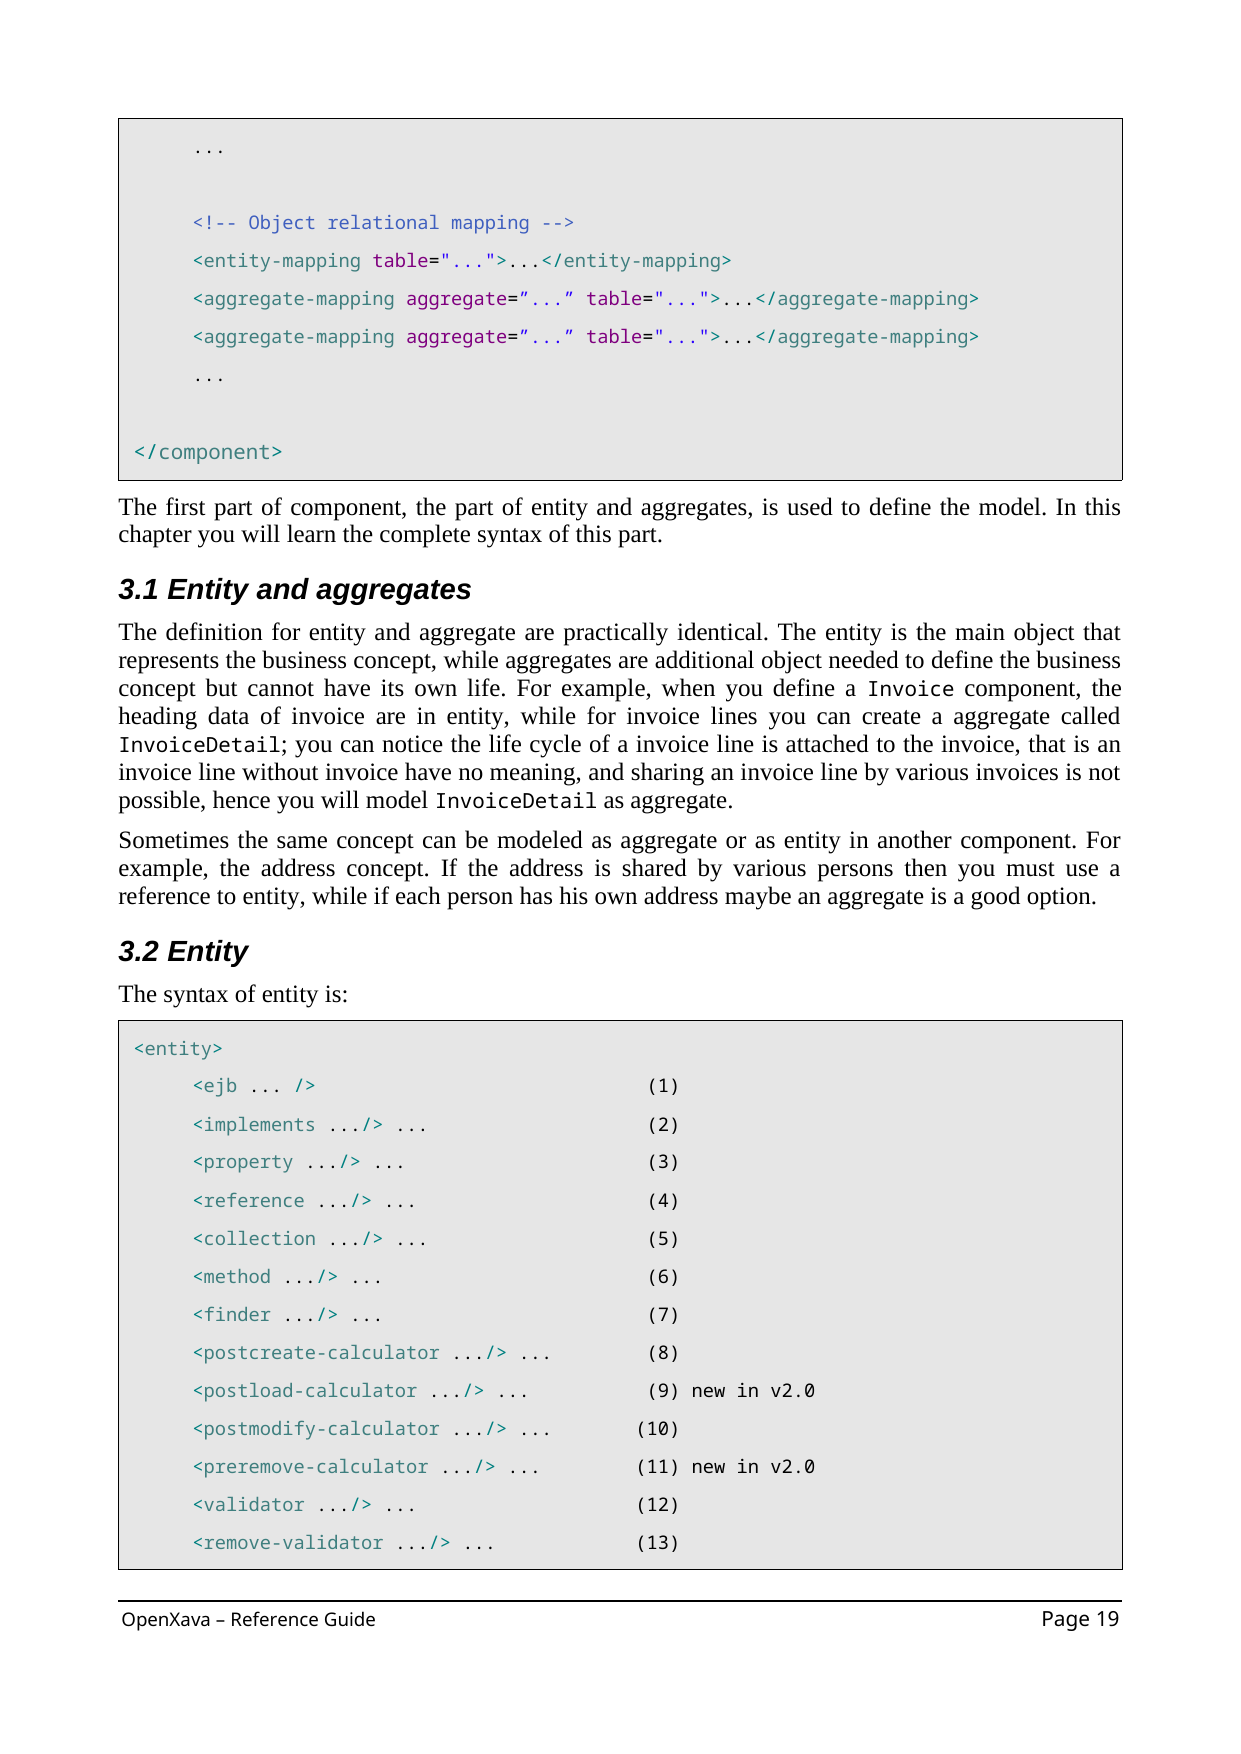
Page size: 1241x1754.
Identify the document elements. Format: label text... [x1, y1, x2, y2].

text <entity-mapping table="...">...</entity-mapping> [119, 232, 1122, 270]
text <remove-validator .../> ... (13) [119, 1514, 1122, 1569]
subtitle Entity and aggregates [118, 573, 1122, 606]
text <postmodify-calculator .../> ... (10) [119, 1400, 1122, 1438]
subtitle Entity [118, 934, 1122, 967]
text <reference .../> ... (4) [119, 1172, 1122, 1210]
text <aggregate-mapping aggregate=”...” table="...">...</aggregate-mapping> [119, 308, 1122, 346]
text The syntax of entity is: [118, 980, 1122, 1007]
text <preremove-calculator .../> ... (11) new in v2.0 [119, 1438, 1122, 1476]
text <postload-calculator .../> ... (9) new in v2.0 [119, 1362, 1122, 1400]
text <property .../> ... (3) [119, 1134, 1122, 1172]
text The first part of component, the part of entity and aggregates, is used to define the model. In this chapter you will learn the complete syntax of this part. [118, 493, 1122, 548]
text <validator .../> ... (12) [119, 1476, 1122, 1514]
text <entity> [119, 1021, 1122, 1058]
text ... [119, 119, 1122, 156]
text ... [119, 346, 1122, 384]
text <ejb ... /> (1) [119, 1058, 1122, 1096]
text Sometimes the same concept can be modeled as aggregate or as entity in another component. For example, the address concept. If the address is shared by various persons then you must use a reference to entity, while if each person has his own address maybe an aggregate is a good option. [118, 826, 1122, 909]
text <implements .../> ... (2) [119, 1096, 1122, 1134]
text <postcreate-calculator .../> ... (8) [119, 1324, 1122, 1362]
text The definition for entity and aggregate are practically identical. The entity is the main object that represents the business concept, while aggregates are additional object needed to define the business concept but cannot have its own life. For example, when you define a Invoice component, the heading data of invoice are in entity, while for invoice lines you can create a aggregate called InvoiceDetail; you can notice the life cycle of a invoice line is attached to the invoice, that is an invoice line without invoice have no meaning, and sharing an invoice line by various invoices is not possible, hence you will model InvoiceDetail as aggregate. [118, 618, 1122, 814]
text <finder .../> ... (7) [119, 1286, 1122, 1324]
text <method .../> ... (6) [119, 1248, 1122, 1286]
text </component> [119, 422, 1122, 480]
text <aggregate-mapping aggregate=”...” table="...">...</aggregate-mapping> [119, 270, 1122, 308]
text <collection .../> ... (5) [119, 1210, 1122, 1248]
text <!-- Object relational mapping --> [119, 194, 1122, 232]
